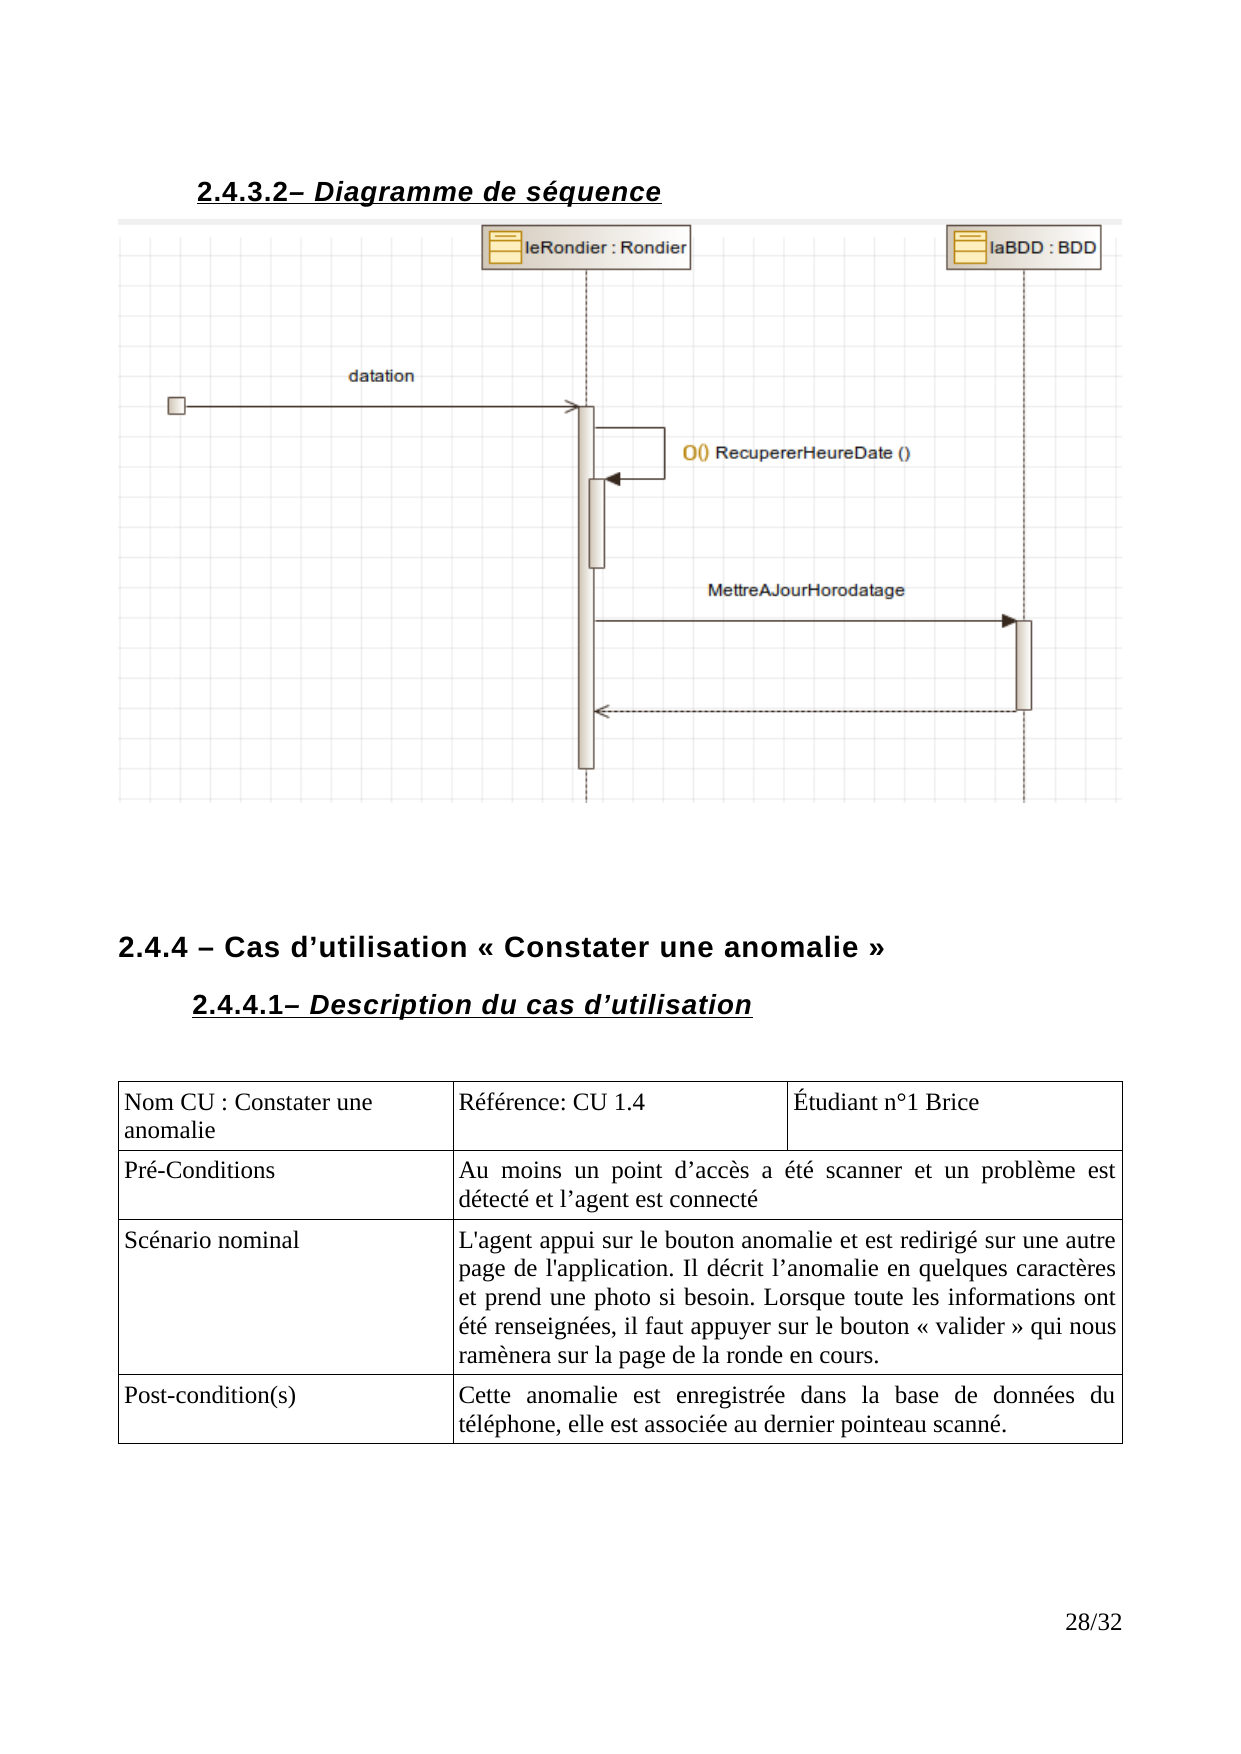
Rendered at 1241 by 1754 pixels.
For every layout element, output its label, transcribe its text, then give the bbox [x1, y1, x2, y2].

table_cell Cette anomalie est enregistrée dans la base de données du téléphone, elle est associée au dernier pointeau scanné. [454, 1375, 1122, 1443]
table_cell Au moins un point d’accès a été scanner et un problème est détecté et l’agent est connecté [454, 1151, 1122, 1219]
subtitle 2.4.4 – Cas d’utilisation « Constater une anomalie » [118, 930, 1122, 964]
table_header Nom CU : Constater une anomalie [119, 1082, 453, 1150]
table_header Étudiant n°1 Brice [788, 1082, 1122, 1150]
picture [118, 219, 1123, 803]
table_cell L'agent appui sur le bouton anomalie et est redirigé sur une autre page de l'application. Il décrit l’anomalie en quelques caractères et prend une photo si besoin. Lorsque toute les informations ont été renseignées, il faut appuyer sur le bouton « valider » qui nous ramènera sur la page de la ronde en cours. [454, 1220, 1122, 1374]
table_cell Pré-Conditions [119, 1151, 453, 1219]
table_cell Scénario nominal [119, 1220, 453, 1374]
table_header Référence: CU 1.4 [454, 1082, 787, 1150]
subtitle 2.4.4.1– Description du cas d’utilisation [118, 989, 1122, 1021]
table_cell Post-condition(s) [119, 1375, 453, 1443]
subtitle 2.4.3.2– Diagramme de séquence [118, 175, 1122, 207]
